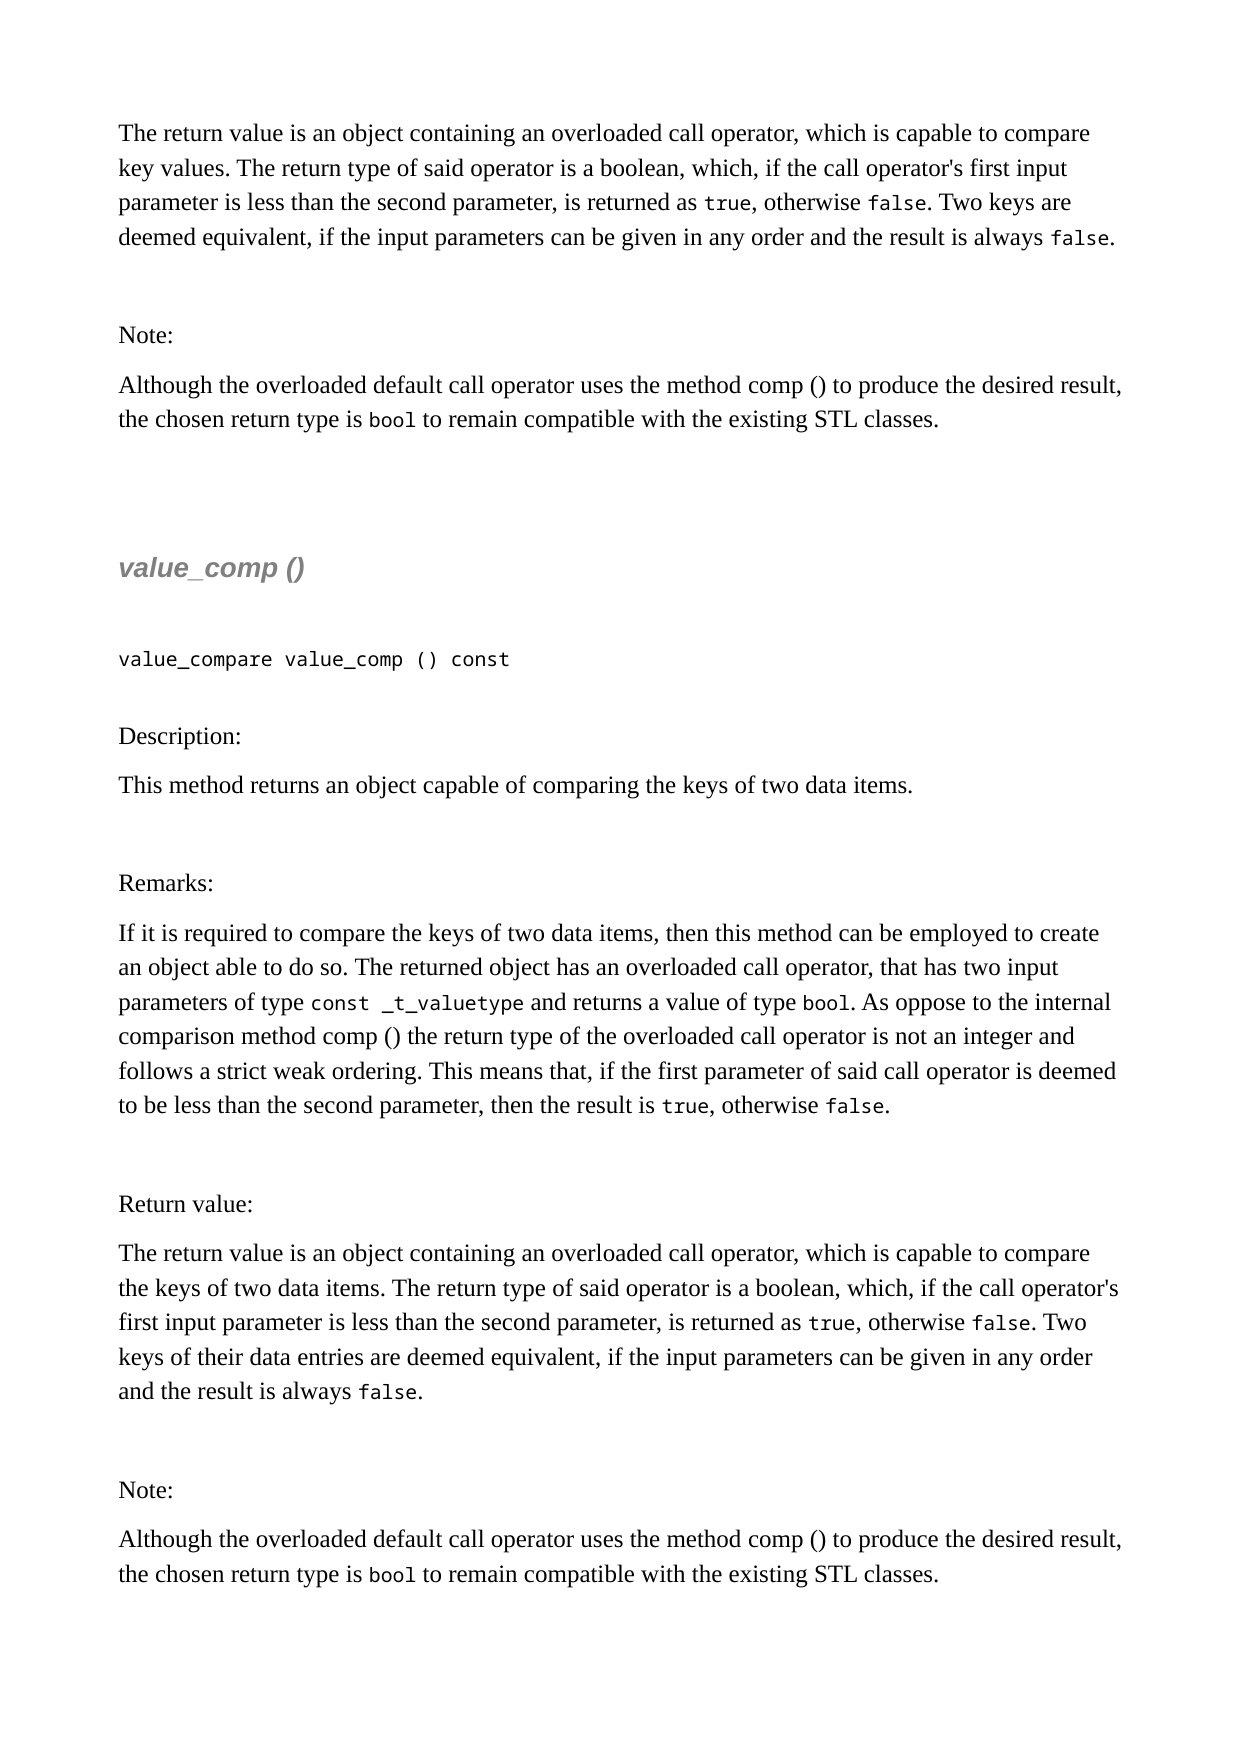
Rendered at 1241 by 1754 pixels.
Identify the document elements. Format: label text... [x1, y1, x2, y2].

text The return value is an object containing an overloaded call operator, which is capable to compare the keys of two data items. The return type of said operator is a boolean, which, if the call operator's first input parameter is less than the second parameter, is returned as true, otherwise false. Two keys of their data entries are deemed equivalent, if the input parameters can be given in any order and the result is always false. [118, 1238, 1122, 1406]
text This method returns an object capable of comparing the keys of two data items. [118, 770, 1122, 799]
text Note: [118, 1475, 1122, 1504]
text Note: [118, 321, 1122, 349]
text If it is required to compare the keys of two data items, then this method can be employed to create an object able to do so. The returned object has an overloaded call operator, that has two input parameters of type const _t_valuetype and returns a value of type bool. As oppose to the internal comparison method comp () the return type of the overloaded call operator is not an integer and follows a strict weak ordering. This means that, if the first parameter of said call operator is deemed to be less than the second parameter, then the result is true, otherwise false. [118, 918, 1122, 1119]
text value_compare value_comp () const [118, 645, 1122, 672]
text Return value: [118, 1189, 1122, 1218]
text The return value is an object containing an overloaded call operator, which is capable to compare key values. The return type of said operator is a boolean, which, if the call operator's first input parameter is less than the second parameter, is returned as true, otherwise false. Two keys are deemed equivalent, if the input parameters can be given in any order and the result is always false. [118, 118, 1122, 251]
subtitle value_comp () [118, 552, 1122, 584]
text Although the overloaded default call operator uses the method comp () to produce the desired result, the chosen return type is bool to remain compatible with the existing STL classes. [118, 370, 1122, 433]
text Although the overloaded default call operator uses the method comp () to produce the desired result, the chosen return type is bool to remain compatible with the existing STL classes. [118, 1524, 1122, 1588]
text Description: [118, 721, 1122, 750]
text Remarks: [118, 868, 1122, 897]
